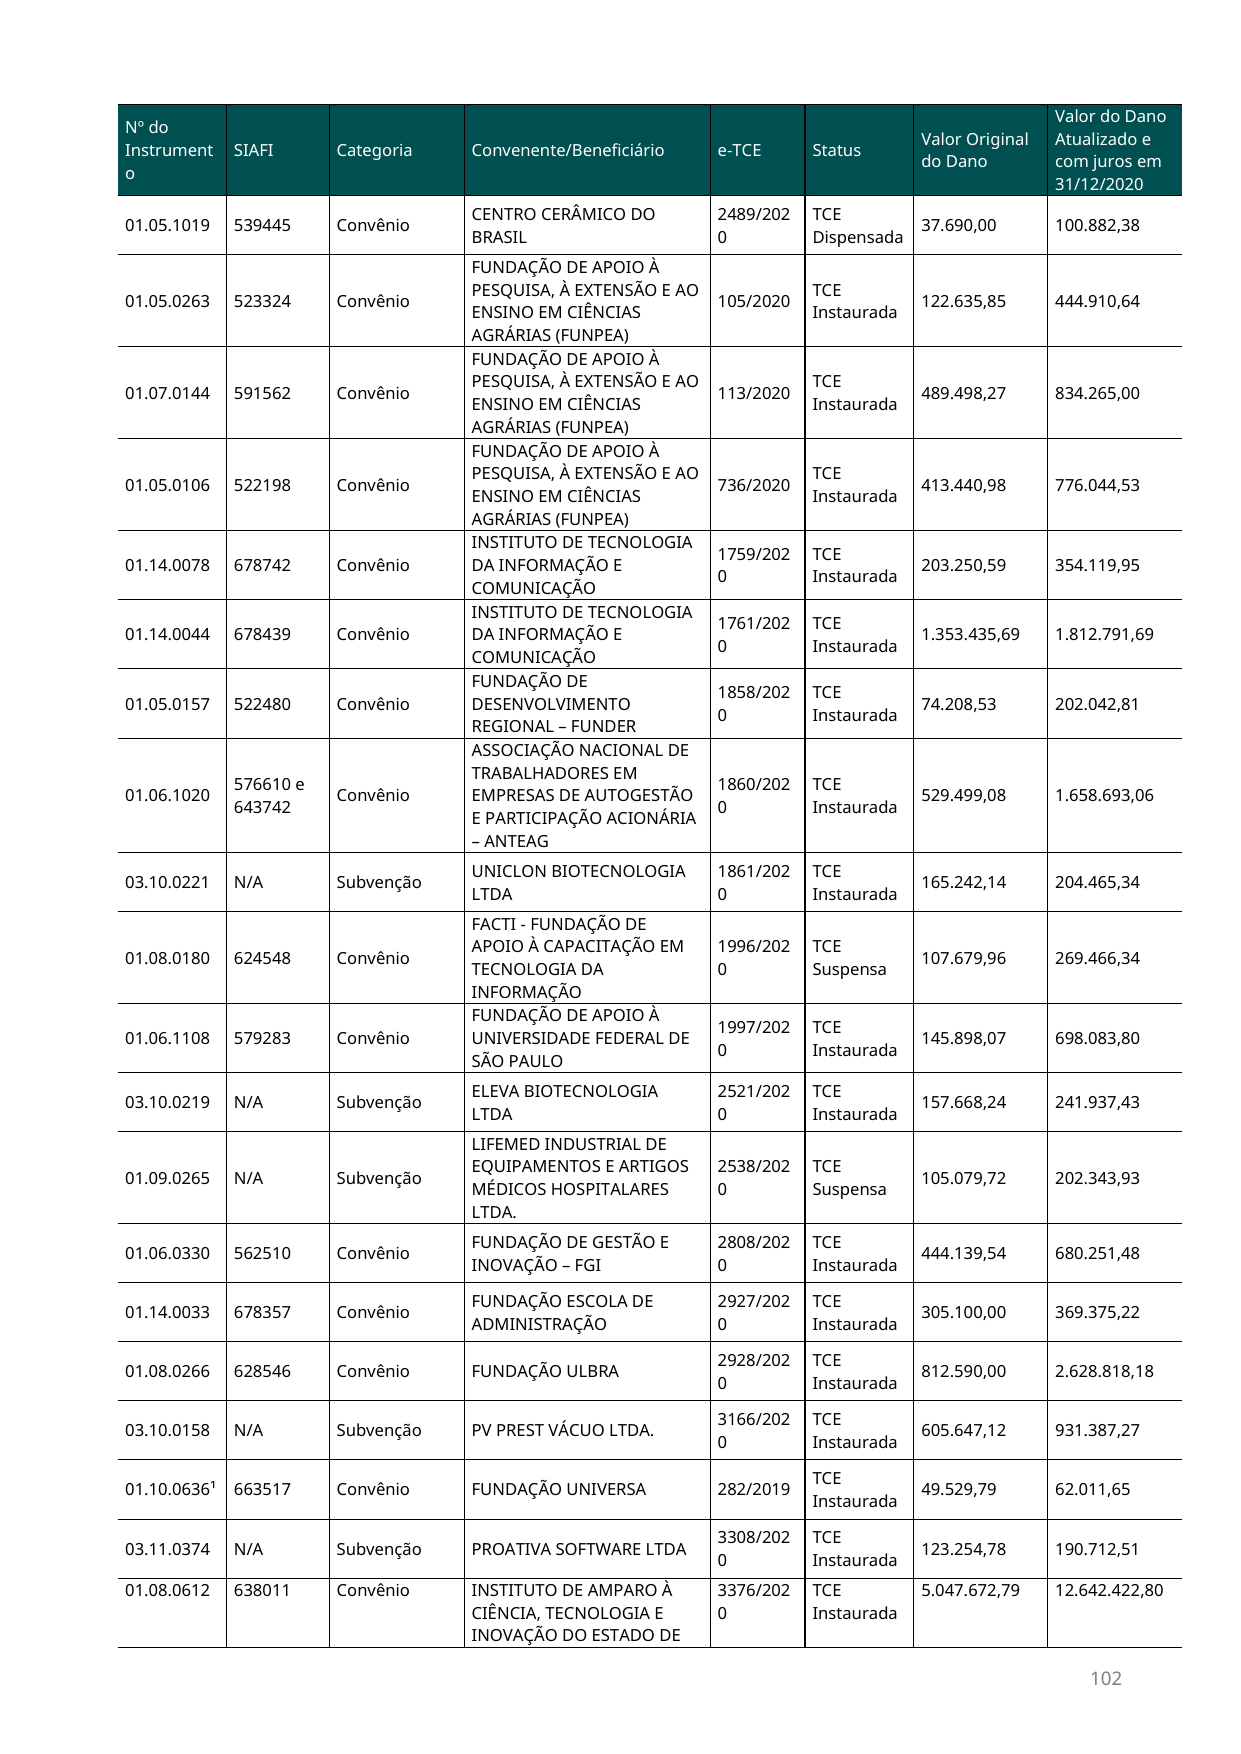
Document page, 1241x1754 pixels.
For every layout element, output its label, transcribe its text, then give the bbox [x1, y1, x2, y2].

table_cell 123.254,78 [914, 1520, 1047, 1577]
table_cell Convênio [330, 1460, 464, 1518]
table_cell 638011 [227, 1579, 329, 1647]
table_cell Subvenção [330, 1073, 464, 1131]
table_cell 03.10.0221 [118, 853, 226, 911]
table_header Convenente/Beneficiário [465, 105, 710, 195]
table_cell TCE Instaurada [806, 1004, 913, 1072]
table_cell Convênio [330, 912, 464, 1003]
table_cell Convênio [330, 1283, 464, 1341]
table_cell 522198 [227, 439, 329, 530]
table_cell 01.14.0044 [118, 600, 226, 668]
table_cell 01.07.0144 [118, 347, 226, 438]
table_cell PV PREST VÁCUO LTDA. [465, 1401, 710, 1459]
table_cell FUNDAÇÃO ULBRA [465, 1342, 710, 1400]
table_cell 444.910,64 [1048, 255, 1182, 346]
table_cell 1861/2020 [711, 853, 804, 911]
table_cell 282/2019 [711, 1460, 804, 1518]
table_cell 122.635,85 [914, 255, 1047, 346]
table_cell N/A [227, 1401, 329, 1459]
table_cell 579283 [227, 1004, 329, 1072]
table_cell 2.628.818,18 [1048, 1342, 1182, 1400]
table_cell 1759/2020 [711, 531, 804, 599]
table_cell 190.712,51 [1048, 1520, 1182, 1577]
table_cell 01.09.0265 [118, 1132, 226, 1223]
table_cell 202.343,93 [1048, 1132, 1182, 1223]
table_cell 678357 [227, 1283, 329, 1341]
table_header SIAFI [227, 105, 329, 195]
table_cell N/A [227, 1520, 329, 1577]
table_cell TCE Instaurada [806, 1073, 913, 1131]
table_cell TCE Instaurada [806, 669, 913, 737]
table_cell 62.011,65 [1048, 1460, 1182, 1518]
table_cell 01.06.1108 [118, 1004, 226, 1072]
table_cell PROATIVA SOFTWARE LTDA [465, 1520, 710, 1577]
table_cell 157.668,24 [914, 1073, 1047, 1131]
table_header Valor do Dano Atualizado e com juros em 31/12/2020 [1048, 105, 1182, 195]
table_cell Convênio [330, 531, 464, 599]
table_cell TCE Instaurada [806, 1460, 913, 1518]
table_cell FUNDAÇÃO DE APOIO À PESQUISA, À EXTENSÃO E AO ENSINO EM CIÊNCIAS AGRÁRIAS (FUNPEA) [465, 255, 710, 346]
table_cell 107.679,96 [914, 912, 1047, 1003]
table_cell 305.100,00 [914, 1283, 1047, 1341]
table_cell Convênio [330, 196, 464, 254]
table_cell 736/2020 [711, 439, 804, 530]
table_cell 113/2020 [711, 347, 804, 438]
table_cell 37.690,00 [914, 196, 1047, 254]
table_cell Subvenção [330, 1401, 464, 1459]
table_cell 01.05.0106 [118, 439, 226, 530]
table_cell Convênio [330, 1579, 464, 1647]
table_cell 202.042,81 [1048, 669, 1182, 737]
table_cell 539445 [227, 196, 329, 254]
table_cell TCE Instaurada [806, 439, 913, 530]
table_cell 529.499,08 [914, 739, 1047, 852]
table_cell TCE Suspensa [806, 1132, 913, 1223]
table_cell TCE Instaurada [806, 1520, 913, 1577]
table_cell 145.898,07 [914, 1004, 1047, 1072]
table_cell TCE Dispensada [806, 196, 913, 254]
table_header e-TCE [711, 105, 804, 195]
table_cell 2538/2020 [711, 1132, 804, 1223]
table_cell FUNDAÇÃO UNIVERSA [465, 1460, 710, 1518]
table_cell 413.440,98 [914, 439, 1047, 530]
table_header Status [806, 105, 913, 195]
table_cell 3308/2020 [711, 1520, 804, 1577]
table_cell 834.265,00 [1048, 347, 1182, 438]
table_cell 165.242,14 [914, 853, 1047, 911]
table_cell Convênio [330, 1342, 464, 1400]
table_cell TCE Instaurada [806, 1283, 913, 1341]
table_cell 628546 [227, 1342, 329, 1400]
table_cell 698.083,80 [1048, 1004, 1182, 1072]
table_header Categoria [330, 105, 464, 195]
table_cell TCE Suspensa [806, 912, 913, 1003]
table_cell 241.937,43 [1048, 1073, 1182, 1131]
table_cell 489.498,27 [914, 347, 1047, 438]
table_header Valor Original do Dano [914, 105, 1047, 195]
table_cell TCE Instaurada [806, 347, 913, 438]
table_cell 776.044,53 [1048, 439, 1182, 530]
table_cell 2489/2020 [711, 196, 804, 254]
table_cell Convênio [330, 439, 464, 530]
table_cell 105/2020 [711, 255, 804, 346]
table_cell 2928/2020 [711, 1342, 804, 1400]
table_cell 03.11.0374 [118, 1520, 226, 1577]
table_cell INSTITUTO DE TECNOLOGIA DA INFORMAÇÃO E COMUNICAÇÃO [465, 600, 710, 668]
table_cell 01.05.0157 [118, 669, 226, 737]
table_cell Convênio [330, 1004, 464, 1072]
table_cell 01.14.0033 [118, 1283, 226, 1341]
table_cell 2808/2020 [711, 1224, 804, 1282]
table_cell INSTITUTO DE TECNOLOGIA DA INFORMAÇÃO E COMUNICAÇÃO [465, 531, 710, 599]
table_cell TCE Instaurada [806, 600, 913, 668]
table_cell 591562 [227, 347, 329, 438]
table_cell Convênio [330, 1224, 464, 1282]
table_cell Subvenção [330, 1520, 464, 1577]
table_cell 444.139,54 [914, 1224, 1047, 1282]
table_cell 01.10.0636¹ [118, 1460, 226, 1518]
table_cell 663517 [227, 1460, 329, 1518]
table_cell 49.529,79 [914, 1460, 1047, 1518]
table_cell 12.642.422,80 [1048, 1579, 1182, 1647]
table_cell TCE Instaurada [806, 1342, 913, 1400]
table_cell 354.119,95 [1048, 531, 1182, 599]
table_cell FUNDAÇÃO DE DESENVOLVIMENTO REGIONAL – FUNDER [465, 669, 710, 737]
table_cell 931.387,27 [1048, 1401, 1182, 1459]
table_cell 1996/2020 [711, 912, 804, 1003]
table_cell 678439 [227, 600, 329, 668]
table_cell FUNDAÇÃO DE APOIO À UNIVERSIDADE FEDERAL DE SÃO PAULO [465, 1004, 710, 1072]
table_cell TCE Instaurada [806, 1579, 913, 1647]
table_cell LIFEMED INDUSTRIAL DE EQUIPAMENTOS E ARTIGOS MÉDICOS HOSPITALARES LTDA. [465, 1132, 710, 1223]
table_cell 1.812.791,69 [1048, 600, 1182, 668]
table_cell 369.375,22 [1048, 1283, 1182, 1341]
table_cell 01.05.0263 [118, 255, 226, 346]
table_cell TCE Instaurada [806, 1401, 913, 1459]
table_cell 3376/2020 [711, 1579, 804, 1647]
table_cell 01.08.0612 [118, 1579, 226, 1647]
table_cell ELEVA BIOTECNOLOGIA LTDA [465, 1073, 710, 1131]
table_cell Subvenção [330, 1132, 464, 1223]
table_cell 678742 [227, 531, 329, 599]
table_cell 01.06.0330 [118, 1224, 226, 1282]
table_cell 680.251,48 [1048, 1224, 1182, 1282]
table_cell CENTRO CERÂMICO DO BRASIL [465, 196, 710, 254]
table_cell FUNDAÇÃO DE GESTÃO E INOVAÇÃO – FGI [465, 1224, 710, 1282]
table_cell 203.250,59 [914, 531, 1047, 599]
table_cell 74.208,53 [914, 669, 1047, 737]
table_cell TCE Instaurada [806, 1224, 913, 1282]
table_cell 624548 [227, 912, 329, 1003]
table_cell INSTITUTO DE AMPARO À CIÊNCIA, TECNOLOGIA E INOVAÇÃO DO ESTADO DE [465, 1579, 710, 1647]
table_header Nº do Instrumento [118, 105, 226, 195]
table_cell 204.465,34 [1048, 853, 1182, 911]
table_cell TCE Instaurada [806, 853, 913, 911]
table_cell 03.10.0158 [118, 1401, 226, 1459]
table_cell 812.590,00 [914, 1342, 1047, 1400]
table_cell 523324 [227, 255, 329, 346]
table_cell FACTI - FUNDAÇÃO DE APOIO À CAPACITAÇÃO EM TECNOLOGIA DA INFORMAÇÃO [465, 912, 710, 1003]
table_cell N/A [227, 1073, 329, 1131]
table_cell 576610 e 643742 [227, 739, 329, 852]
table_cell 01.14.0078 [118, 531, 226, 599]
table_cell 1761/2020 [711, 600, 804, 668]
table_cell Convênio [330, 669, 464, 737]
table_cell Convênio [330, 739, 464, 852]
table_cell Convênio [330, 600, 464, 668]
table_cell 2521/2020 [711, 1073, 804, 1131]
table_cell Subvenção [330, 853, 464, 911]
table_cell Convênio [330, 255, 464, 346]
table_cell 562510 [227, 1224, 329, 1282]
table_cell 5.047.672,79 [914, 1579, 1047, 1647]
table_cell 105.079,72 [914, 1132, 1047, 1223]
table_cell 01.08.0180 [118, 912, 226, 1003]
table_cell 03.10.0219 [118, 1073, 226, 1131]
table_cell 1860/2020 [711, 739, 804, 852]
table_cell 01.05.1019 [118, 196, 226, 254]
table_cell ASSOCIAÇÃO NACIONAL DE TRABALHADORES EM EMPRESAS DE AUTOGESTÃO E PARTICIPAÇÃO ACIONÁRIA – ANTEAG [465, 739, 710, 852]
table_cell 1.658.693,06 [1048, 739, 1182, 852]
table_cell FUNDAÇÃO DE APOIO À PESQUISA, À EXTENSÃO E AO ENSINO EM CIÊNCIAS AGRÁRIAS (FUNPEA) [465, 347, 710, 438]
table_cell UNICLON BIOTECNOLOGIA LTDA [465, 853, 710, 911]
table_cell 522480 [227, 669, 329, 737]
table_cell 100.882,38 [1048, 196, 1182, 254]
table_cell TCE Instaurada [806, 255, 913, 346]
table_cell 1997/2020 [711, 1004, 804, 1072]
table_cell TCE Instaurada [806, 531, 913, 599]
table_cell 1858/2020 [711, 669, 804, 737]
table_cell 269.466,34 [1048, 912, 1182, 1003]
table_cell 3166/2020 [711, 1401, 804, 1459]
table_cell FUNDAÇÃO ESCOLA DE ADMINISTRAÇÃO [465, 1283, 710, 1341]
table_cell N/A [227, 1132, 329, 1223]
table_cell TCE Instaurada [806, 739, 913, 852]
table_cell 2927/2020 [711, 1283, 804, 1341]
table_cell 605.647,12 [914, 1401, 1047, 1459]
table_cell 01.06.1020 [118, 739, 226, 852]
table_cell 1.353.435,69 [914, 600, 1047, 668]
table_cell N/A [227, 853, 329, 911]
table_cell 01.08.0266 [118, 1342, 226, 1400]
table_cell Convênio [330, 347, 464, 438]
table_cell FUNDAÇÃO DE APOIO À PESQUISA, À EXTENSÃO E AO ENSINO EM CIÊNCIAS AGRÁRIAS (FUNPEA) [465, 439, 710, 530]
